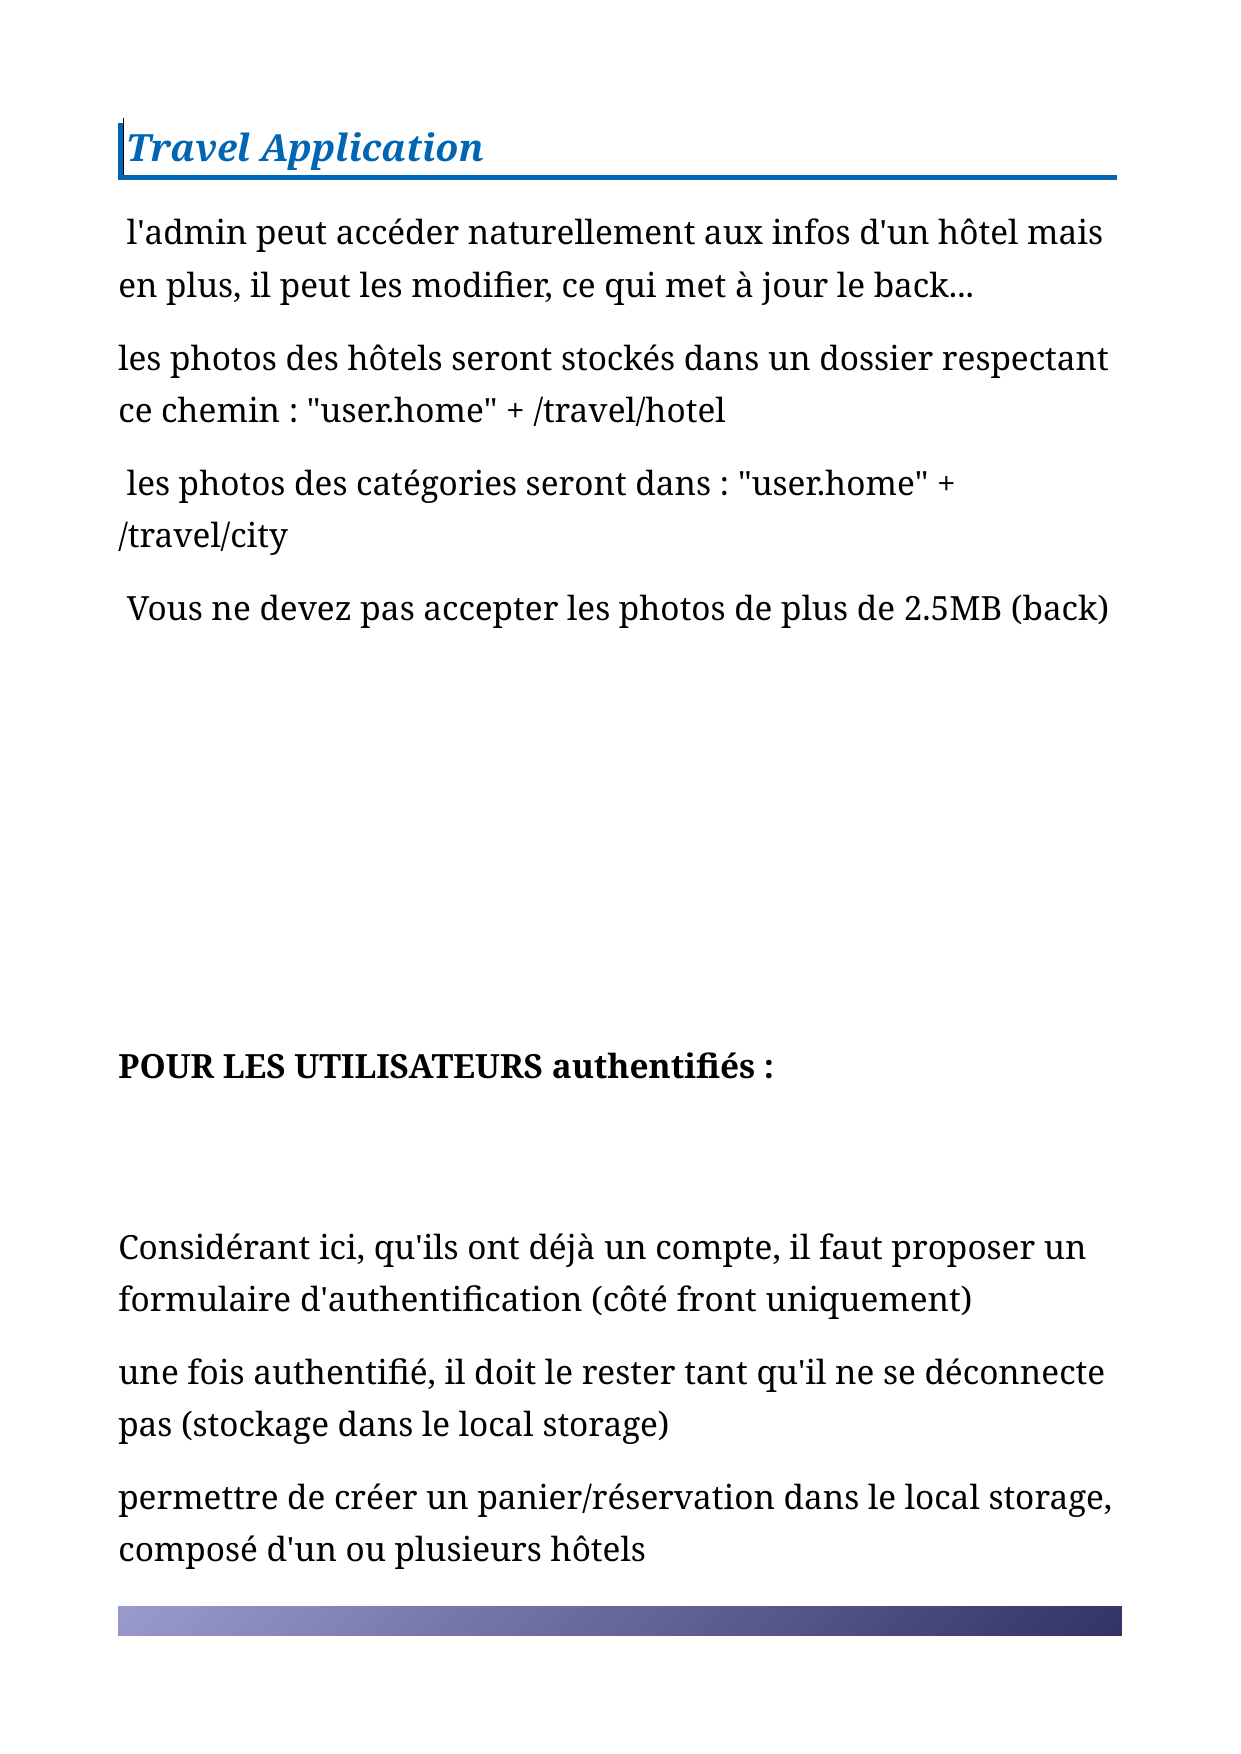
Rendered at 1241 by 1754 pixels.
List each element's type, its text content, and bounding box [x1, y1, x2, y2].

text permettre de créer un panier/réservation dans le local storage, composé d'un ou plusieurs hôtels [118, 1474, 1122, 1572]
text Considérant ici, qu'ils ont déjà un compte, il faut proposer un formulaire d'authentification (côté front uniquement) [118, 1224, 1122, 1321]
text l'admin peut accéder naturellement aux infos d'un hôtel mais en plus, il peut les modifier, ce qui met à jour le back... [118, 209, 1122, 307]
text POUR LES UTILISATEURS authentifiés : [118, 1043, 1122, 1088]
text les photos des hôtels seront stockés dans un dossier respectant ce chemin : "user.home" + /travel/hotel [118, 334, 1122, 432]
text les photos des catégories seront dans : "user.home" + /travel/city [118, 459, 1122, 557]
text Vous ne devez pas accepter les photos de plus de 2.5MB (back) [118, 585, 1122, 630]
text une fois authentifié, il doit le rester tant qu'il ne se déconnecte pas (stockage dans le local storage) [118, 1349, 1122, 1446]
